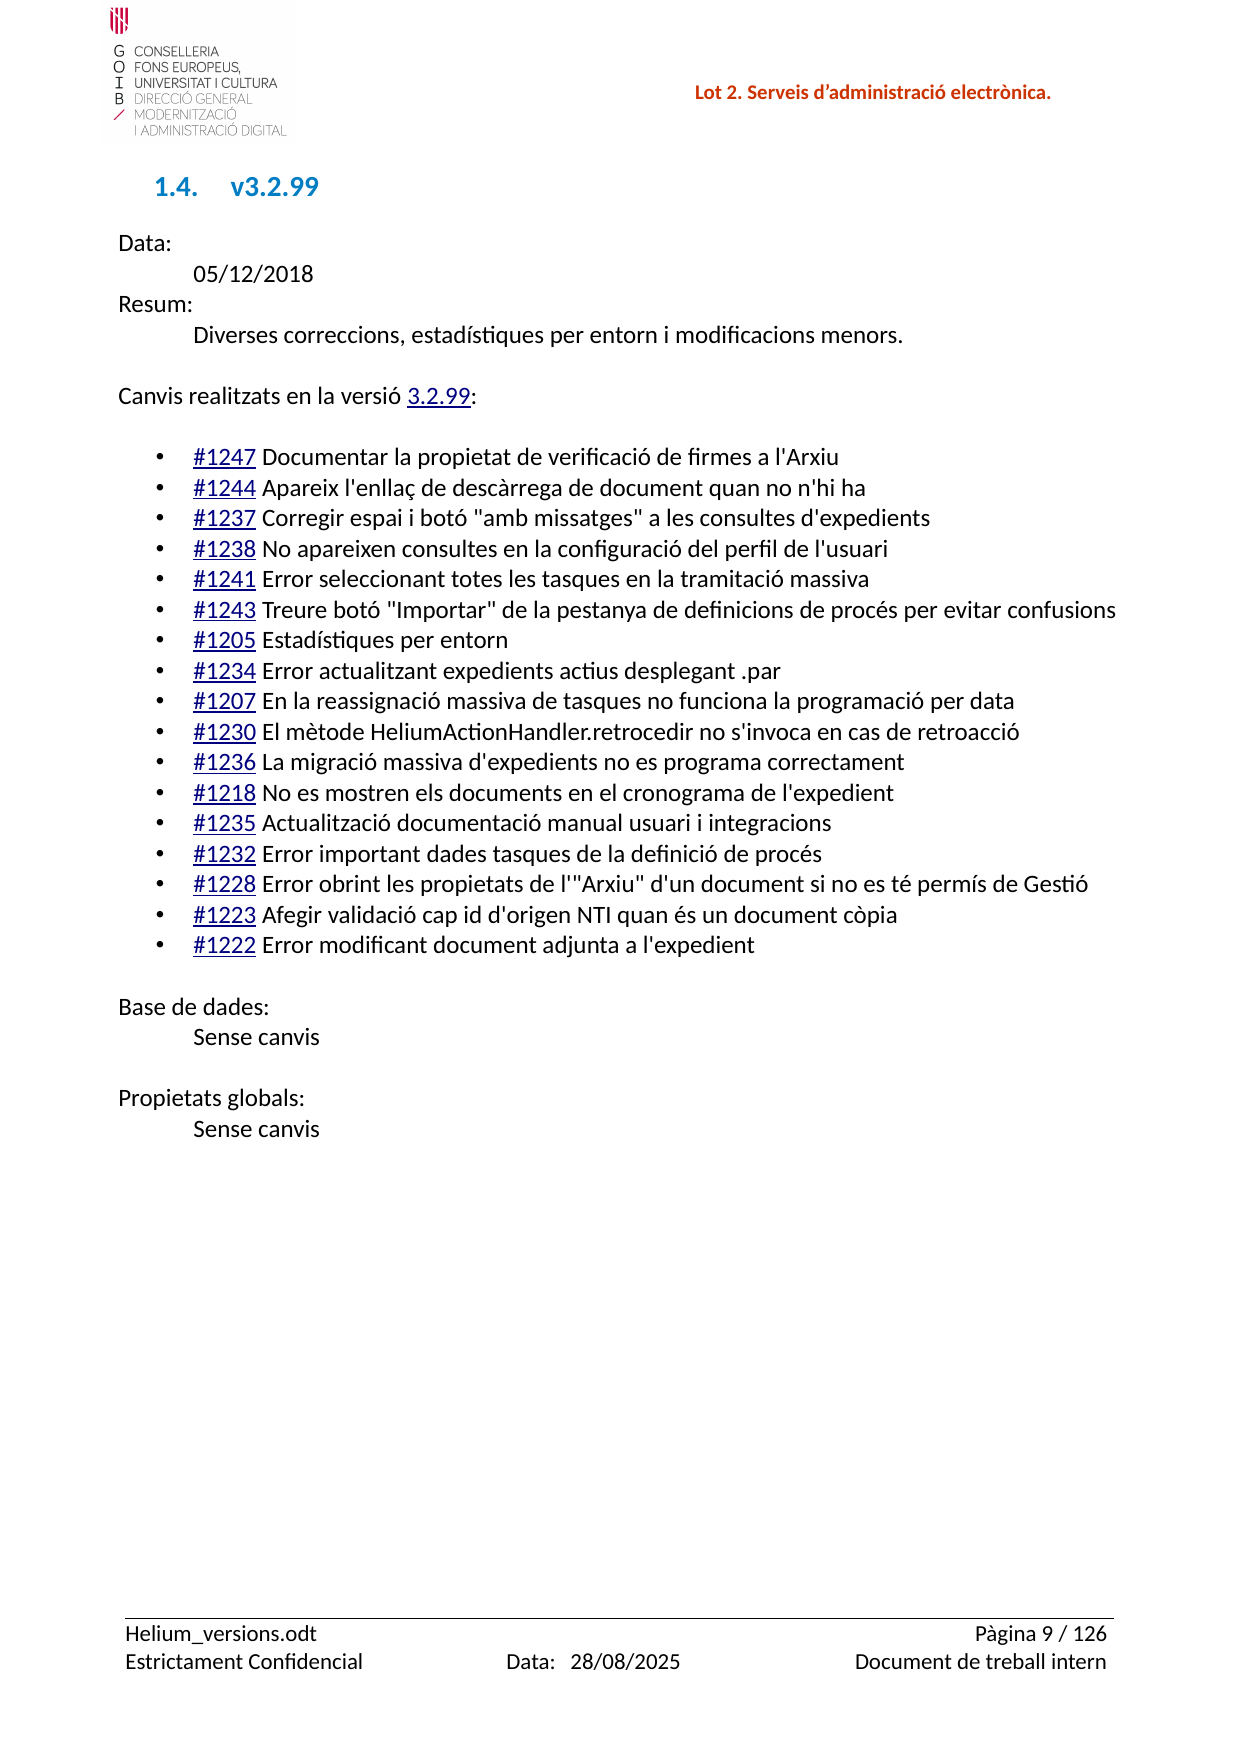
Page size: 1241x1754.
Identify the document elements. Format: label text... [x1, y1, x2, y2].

list #1218 No es mostren els documents en el cronograma de l'expedient [156, 777, 1122, 807]
list #1207 En la reassignació massiva de tasques no funciona la programació per data [156, 685, 1122, 716]
list #1244 Apareix l'enllaç de descàrrega de document quan no n'hi ha [156, 472, 1122, 502]
subtitle v3.2.99 [153, 168, 1122, 204]
text Canvis realitzats en la versió 3.2.99: [118, 380, 1122, 411]
list #1230 El mètode HeliumActionHandler.retrocedir no s'invoca en cas de retroacció [156, 716, 1122, 746]
text Sense canvis [118, 1021, 1122, 1052]
text Propietats globals: [118, 1082, 1122, 1113]
list #1223 Afegir validació cap id d'origen NTI quan és un document còpia [156, 899, 1122, 929]
text 05/12/2018 [118, 258, 1122, 289]
list #1222 Error modificant document adjunta a l'expedient [156, 929, 1122, 960]
list #1247 Documentar la propietat de verificació de firmes a l'Arxiu [156, 441, 1122, 472]
list #1236 La migració massiva d'expedients no es programa correctament [156, 746, 1122, 777]
list #1205 Estadístiques per entorn [156, 624, 1122, 655]
text Sense canvis [118, 1113, 1122, 1143]
text Diverses correccions, estadístiques per entorn i modificacions menors. [118, 319, 1122, 350]
list #1243 Treure botó "Importar" de la pestanya de definicions de procés per evitar confusions [156, 594, 1122, 624]
picture [100, 0, 297, 144]
text Resum: [118, 289, 1122, 319]
list #1235 Actualització documentació manual usuari i integracions [156, 807, 1122, 838]
list #1237 Corregir espai i botó "amb missatges" a les consultes d'expedients [156, 502, 1122, 533]
list #1241 Error seleccionant totes les tasques en la tramitació massiva [156, 563, 1122, 594]
list #1232 Error important dades tasques de la definició de procés [156, 838, 1122, 868]
list #1238 No apareixen consultes en la configuració del perfil de l'usuari [156, 533, 1122, 563]
text Base de dades: [118, 991, 1122, 1021]
list #1228 Error obrint les propietats de l'"Arxiu" d'un document si no es té permís de Gestió [156, 868, 1122, 899]
text Data: [118, 228, 1122, 258]
list #1234 Error actualitzant expedients actius desplegant .par [156, 655, 1122, 685]
